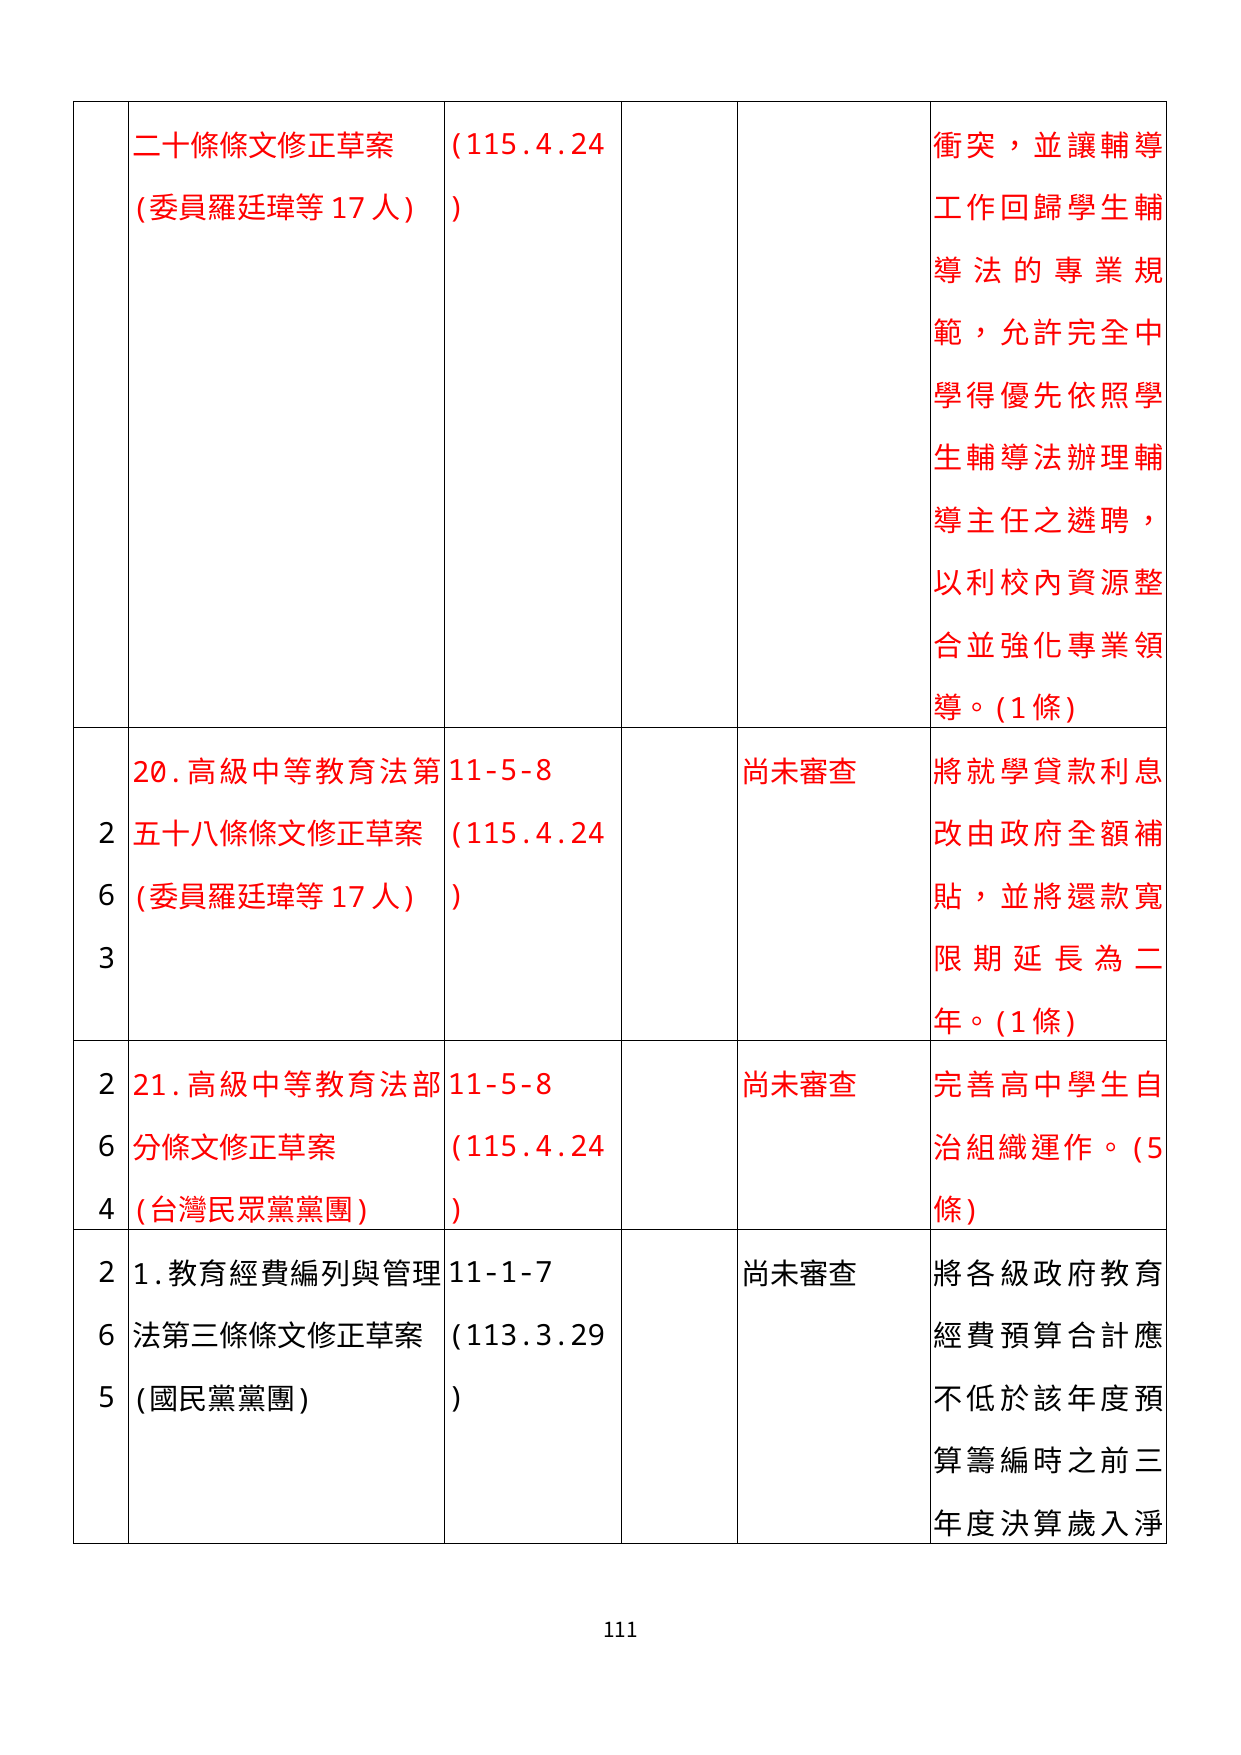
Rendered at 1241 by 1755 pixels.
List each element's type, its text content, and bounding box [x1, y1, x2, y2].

table_cell 將就學貸款利息改由政府全額補貼，並將還款寬限期延長為二年。(1條) [931, 728, 1166, 1040]
table_cell 21.高級中等教育法部分條文修正草案 (台灣民眾黨黨團) [129, 1041, 444, 1229]
table_cell [622, 102, 737, 727]
table_cell 將各級政府教育經費預算合計應不低於該年度預算籌編時之前三年度決算歲入淨 [931, 1230, 1166, 1542]
table_cell 11-1-7 (113.3.29) [445, 1230, 621, 1542]
table_cell 二十條條文修正草案 (委員羅廷瑋等17人) [129, 102, 444, 727]
table_cell 11-5-8 (115.4.24) [445, 1041, 621, 1229]
table_cell [74, 1230, 128, 1542]
table_cell [622, 728, 737, 1040]
table_cell [74, 102, 128, 727]
table_cell [622, 1041, 737, 1229]
table_cell [738, 102, 930, 727]
table_cell 尚未審查 [738, 1041, 930, 1229]
table_cell 1.教育經費編列與管理法第三條條文修正草案 (國民黨黨團) [129, 1230, 444, 1542]
table_cell 衝突，並讓輔導工作回歸學生輔導法的專業規範，允許完全中學得優先依照學生輔導法辦理輔導主任之遴聘，以利校內資源整合並強化專業領導。(1條) [931, 102, 1166, 727]
table_cell 20.高級中等教育法第五十八條條文修正草案 (委員羅廷瑋等17人) [129, 728, 444, 1040]
table_cell (115.4.24) [445, 102, 621, 727]
table_cell 完善高中學生自治組織運作。(5條) [931, 1041, 1166, 1229]
table_cell 11-5-8 (115.4.24) [445, 728, 621, 1040]
table_cell [74, 728, 128, 1040]
table_cell 尚未審查 [738, 728, 930, 1040]
table_cell [622, 1230, 737, 1542]
table_cell [74, 1041, 128, 1229]
table_cell 尚未審查 [738, 1230, 930, 1542]
